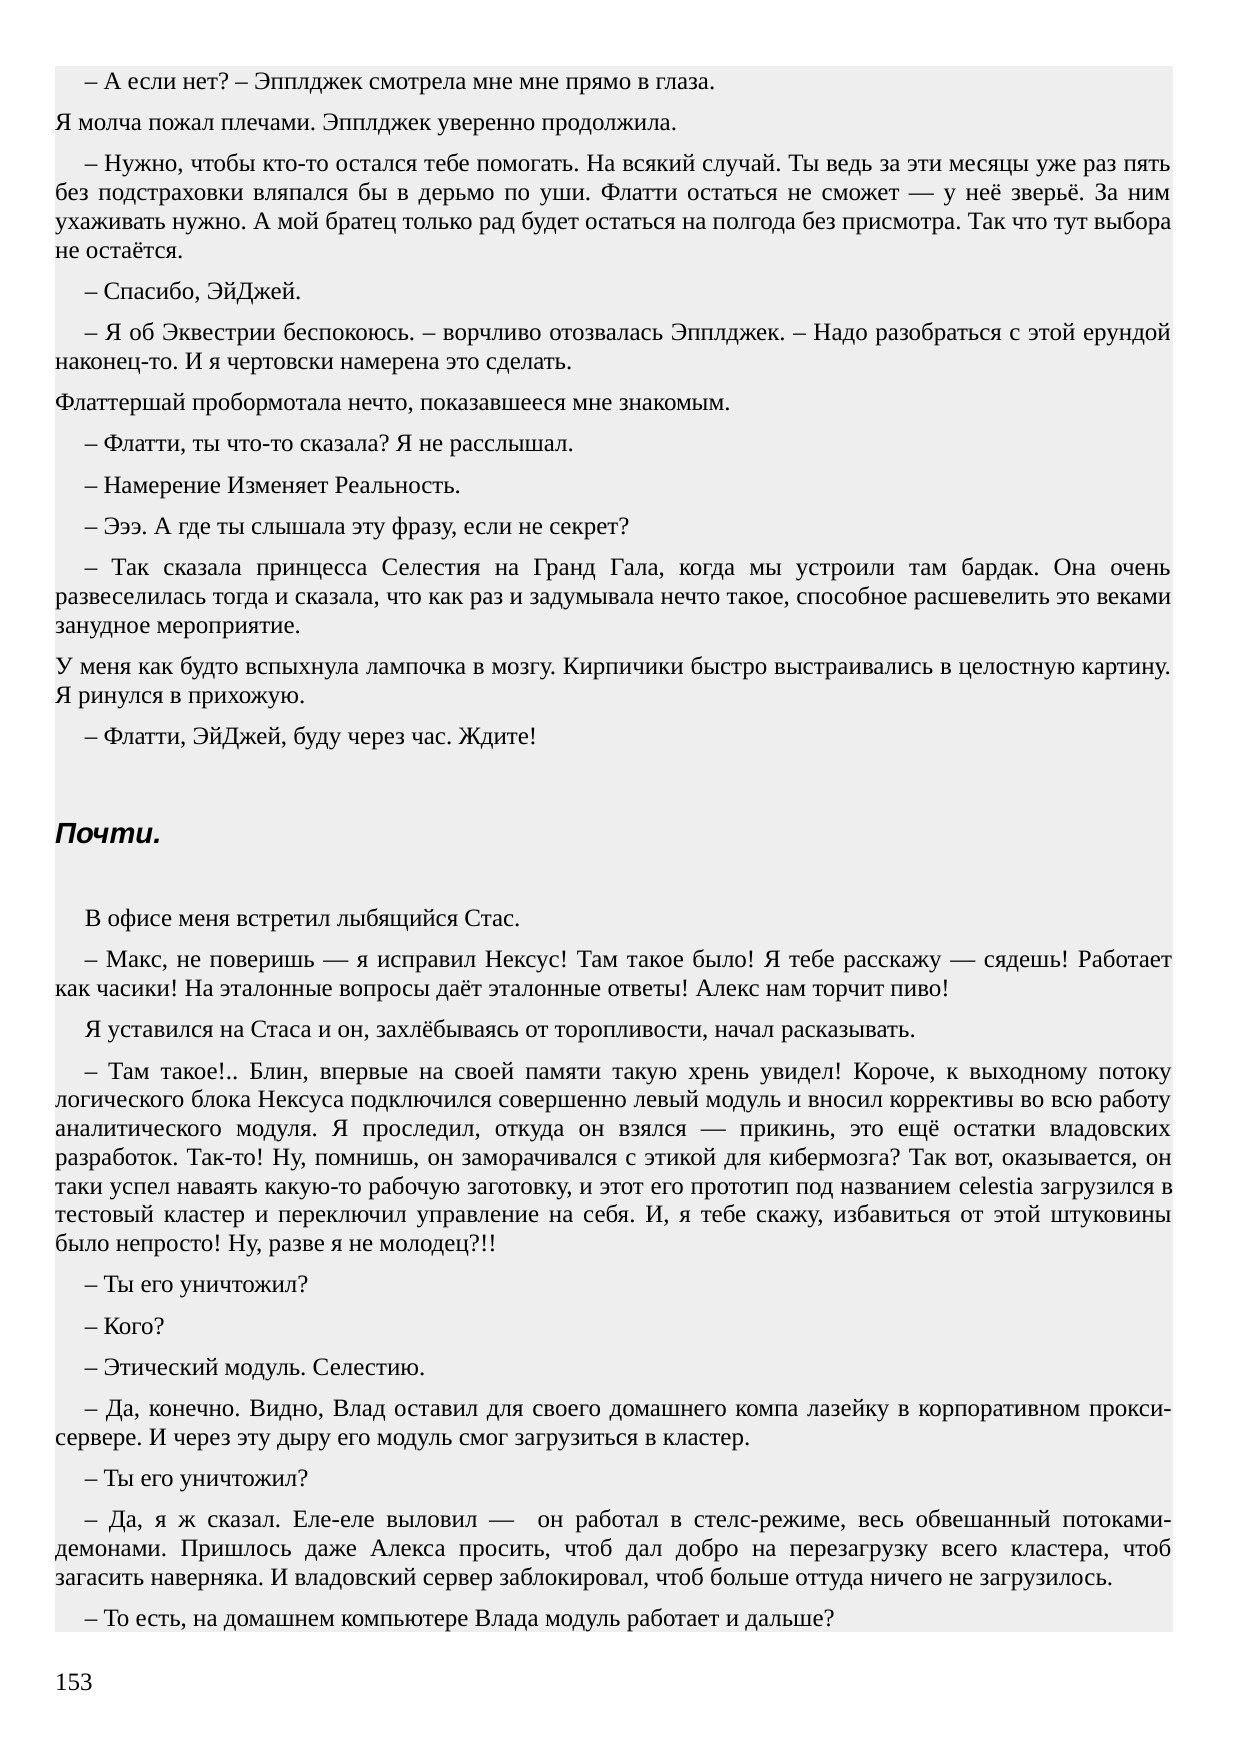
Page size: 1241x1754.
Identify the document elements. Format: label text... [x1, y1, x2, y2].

list Я молча пожал плечами. Эпплджек уверенно продолжила. [55, 107, 1173, 136]
text – Ты его уничтожил? [55, 1463, 1173, 1492]
text – Эээ. А где ты слышала эту фразу, если не секрет? [55, 511, 1173, 540]
text – Да, конечно. Видно, Влад оставил для своего домашнего компа лазейку в корпоративном прокси-сервере. И через эту дыру его модуль смог загрузиться в кластер. [55, 1393, 1173, 1451]
text – Флатти, ты что-то сказала? Я не расслышал. [55, 428, 1173, 457]
text – Намерение Изменяет Реальность. [55, 470, 1173, 498]
text – Кого? [55, 1311, 1173, 1339]
text В офисе меня встретил лыбящийся Стас. [55, 903, 1173, 932]
text – То есть, на домашнем компьютере Влада модуль работает и дальше? [55, 1603, 1173, 1632]
text – Макс, не поверишь — я исправил Нексус! Там такое было! Я тебе расскажу — сядешь! Работает как часики! На эталонные вопросы даёт эталонные ответы! Алекс нам торчит пиво! [55, 944, 1173, 1002]
text – Я об Эквестрии беспокоюсь. – ворчливо отозвалась Эпплджек. – Надо разобраться с этой ерундой наконец-то. И я чертовски намерена это сделать. [55, 317, 1173, 375]
text – Ты его уничтожил? [55, 1269, 1173, 1298]
text – Да, я ж сказал. Еле-еле выловил — он работал в стелс-режиме, весь обвешанный потоками-демонами. Пришлось даже Алекса просить, чтоб дал добро на перезагрузку всего кластера, чтоб загасить наверняка. И владовский сервер заблокировал, чтоб больше оттуда ничего не загрузилось. [55, 1504, 1173, 1591]
text – Там такое!.. Блин, впервые на своей памяти такую хрень увидел! Короче, к выходному потоку логического блока Нексуса подключился совершенно левый модуль и вносил коррективы во всю работу аналитического модуля. Я проследил, откуда он взялся — прикинь, это ещё остатки владовских разработок. Так-то! Ну, помнишь, он заморачивался с этикой для кибермозга? Так вот, оказывается, он таки успел наваять какую-то рабочую заготовку, и этот его прототип под названием celestia загрузился в тестовый кластер и переключил управление на себя. И, я тебе скажу, избавиться от этой штуковины было непросто! Ну, разве я не молодец?!! [55, 1056, 1173, 1257]
text – Этический модуль. Селестию. [55, 1352, 1173, 1381]
text – А если нет? – Эпплджек смотрела мне мне прямо в глаза. [55, 66, 1173, 95]
subtitle Почти. [55, 816, 1173, 849]
text – Спасибо, ЭйДжей. [55, 276, 1173, 305]
text Я уставился на Стаса и он, захлёбываясь от торопливости, начал расказывать. [55, 1014, 1173, 1043]
text – Нужно, чтобы кто-то остался тебе помогать. На всякий случай. Ты ведь за эти месяцы уже раз пять без подстраховки вляпался бы в дерьмо по уши. Флатти остаться не сможет — у неё зверьё. За ним ухаживать нужно. А мой братец только рад будет остаться на полгода без присмотра. Так что тут выбора не остаётся. [55, 148, 1173, 263]
list У меня как будто вспыхнула лампочка в мозгу. Кирпичики быстро выстраивались в целостную картину. Я ринулся в прихожую. [55, 651, 1173, 708]
text – Так сказала принцесса Селестия на Гранд Гала, когда мы устроили там бардак. Она очень развеселилась тогда и сказала, что как раз и задумывала нечто такое, способное расшевелить это веками занудное мероприятие. [55, 552, 1173, 638]
text – Флатти, ЭйДжей, буду через час. Ждите! [55, 721, 1173, 750]
list Флаттершай пробормотала нечто, показавшееся мне знакомым. [55, 387, 1173, 416]
